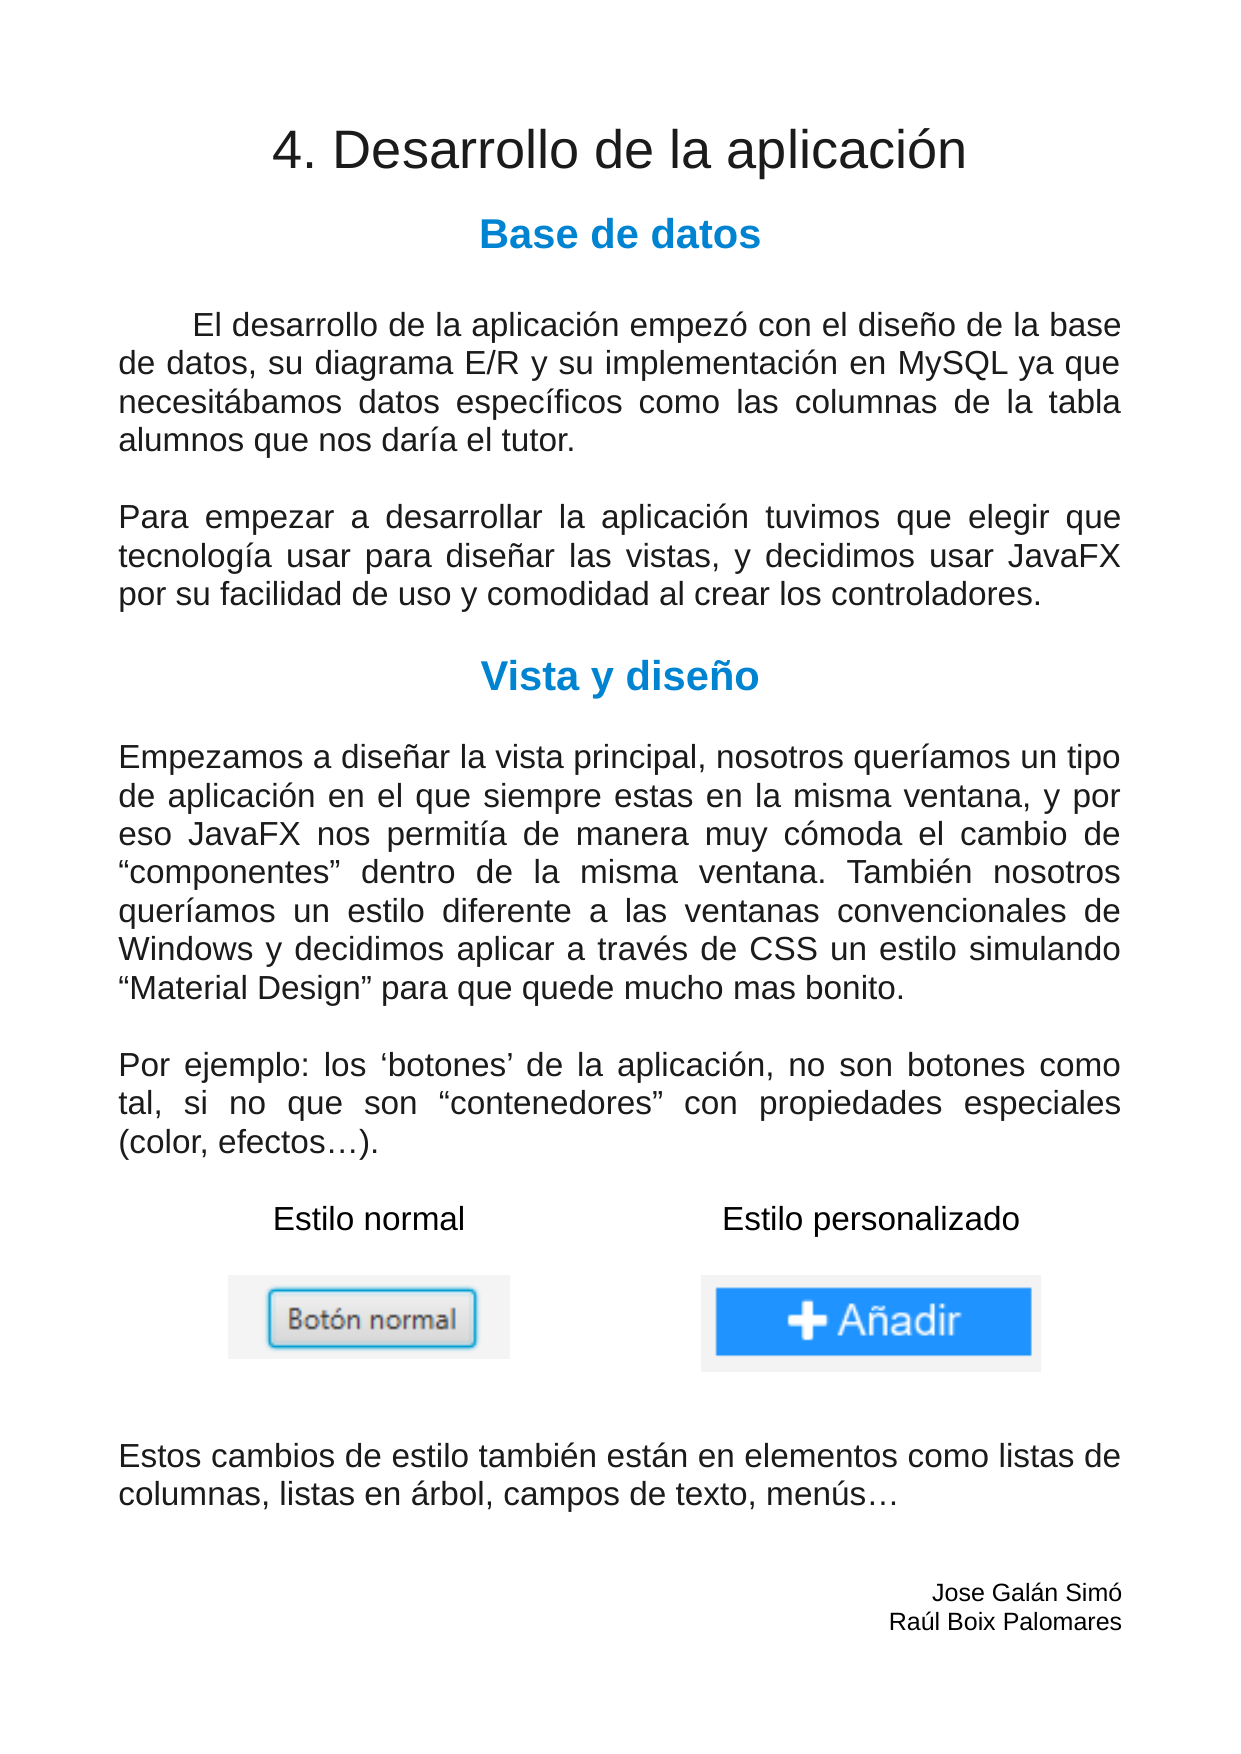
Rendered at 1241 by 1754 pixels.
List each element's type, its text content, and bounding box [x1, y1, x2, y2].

table_header Estilo normal [118, 1199, 620, 1237]
text Por ejemplo: los ‘botones’ de la aplicación, no son botones como tal, si no que son “contenedores” con propiedades especiales (color, efectos…). [118, 1045, 1122, 1160]
table_cell [620, 1237, 1122, 1397]
picture [227, 1275, 511, 1359]
text El desarrollo de la aplicación empezó con el diseño de la base de datos, su diagrama E/R y su implementación en MySQL ya que necesitábamos datos específicos como las columnas de la tabla alumnos que nos daría el tutor. [118, 305, 1122, 459]
text Estos cambios de estilo también están en elementos como listas de columnas, listas en árbol, campos de texto, menús… [118, 1436, 1122, 1513]
text Empezamos a diseñar la vista principal, nosotros queríamos un tipo de aplicación en el que siempre estas en la misma ventana, y por eso JavaFX nos permitía de manera muy cómoda el cambio de “componentes” dentro de la misma ventana. También nosotros queríamos un estilo diferente a las ventanas convencionales de Windows y decidimos aplicar a través de CSS un estilo simulando “Material Design” para que quede mucho mas bonito. [118, 737, 1122, 1006]
text 4. Desarrollo de la aplicación [118, 118, 1122, 180]
table_cell [118, 1237, 620, 1397]
text Base de datos [118, 209, 1122, 257]
table_header Estilo personalizado [620, 1199, 1122, 1237]
text Para empezar a desarrollar la aplicación tuvimos que elegir que tecnología usar para diseñar las vistas, y decidimos usar JavaFX por su facilidad de uso y comodidad al crear los controladores. [118, 497, 1122, 612]
text Vista y diseño [118, 651, 1122, 699]
picture [701, 1275, 1042, 1372]
